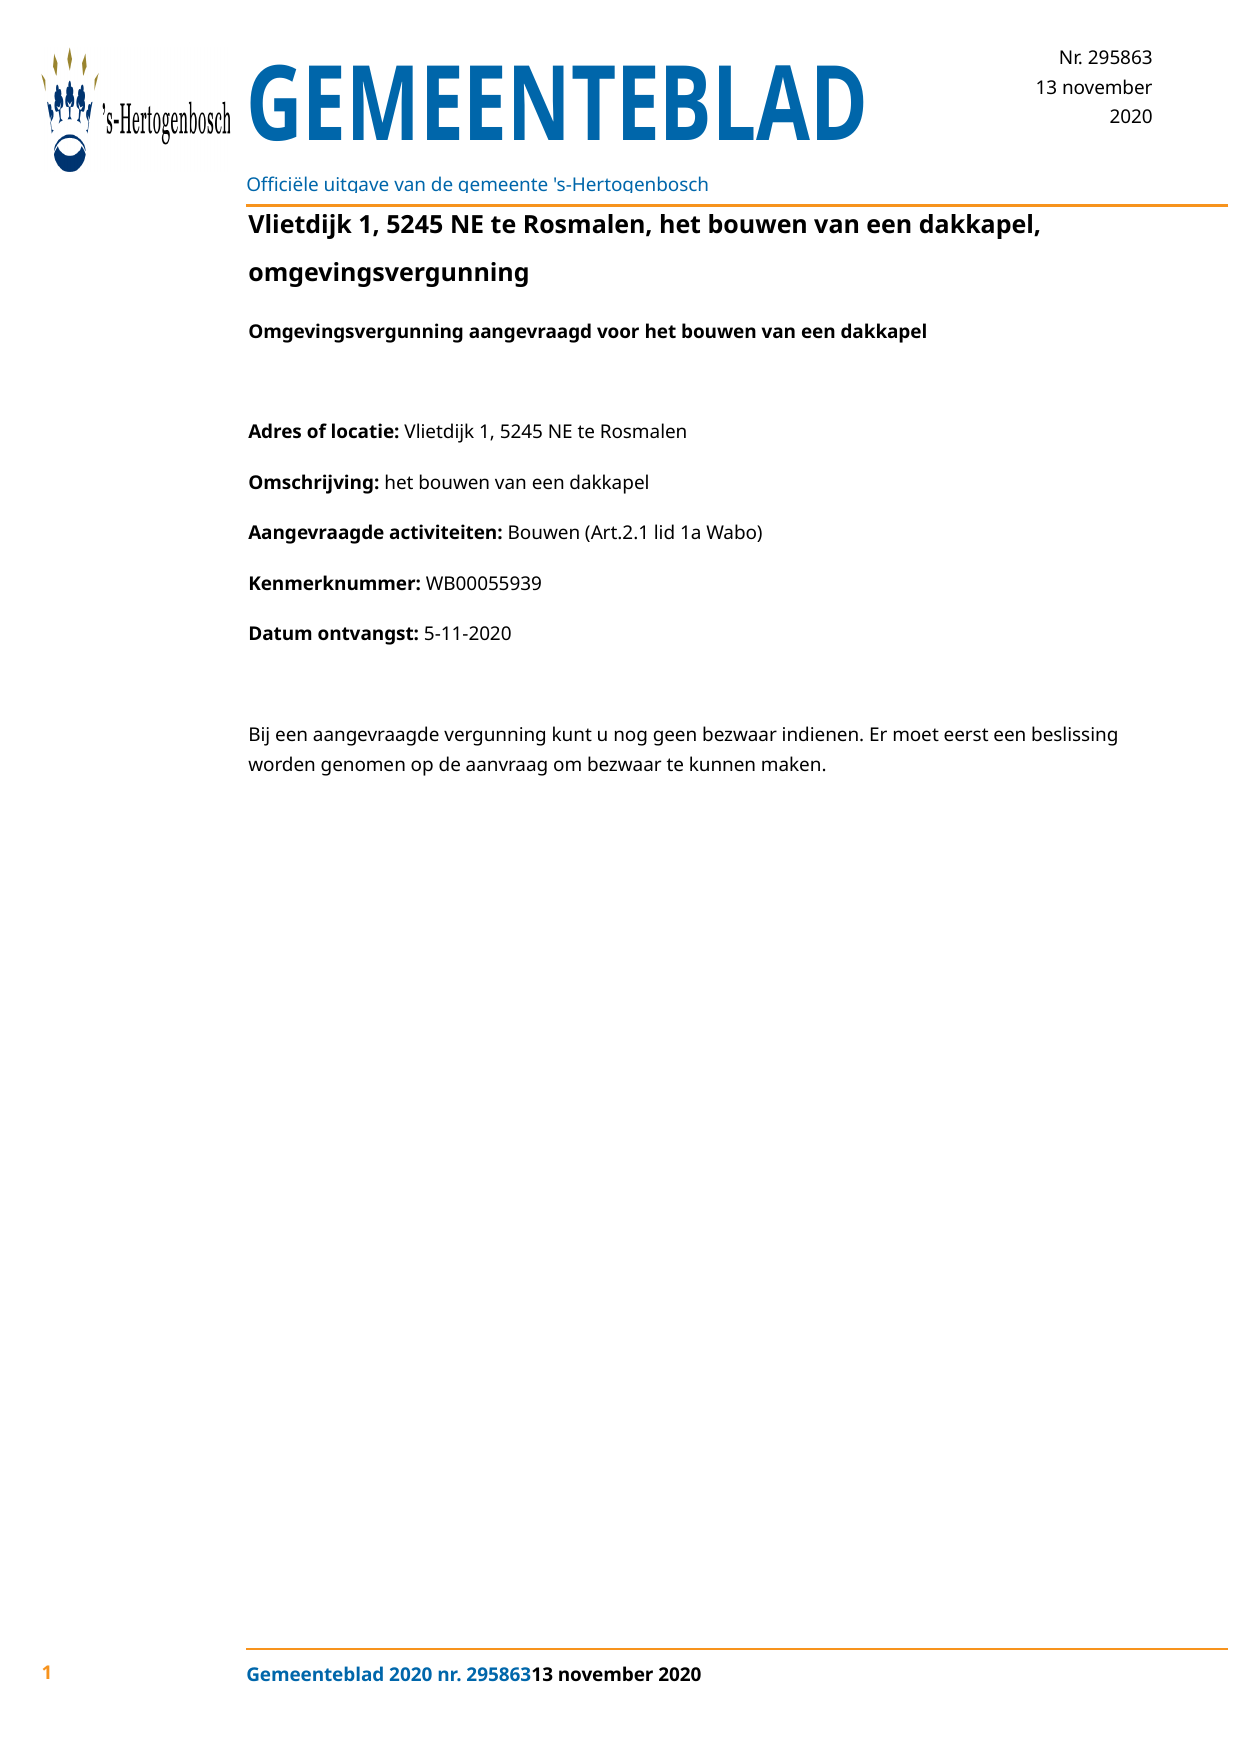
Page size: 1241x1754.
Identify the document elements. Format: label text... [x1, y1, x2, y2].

text Omgevingsvergunning aangevraagd voor het bouwen van een dakkapel [248, 318, 1152, 344]
text Kenmerknummer: WB00055939 [248, 570, 1152, 596]
text Aangevraagde activiteiten: Bouwen (Art.2.1 lid 1a Wabo) [248, 519, 1152, 545]
text Datum ontvangst: 5-11-2020 [248, 620, 1152, 646]
text Vlietdijk 1, 5245 NE te Rosmalen, het bouwen van een dakkapel, omgevingsvergunning [248, 207, 1152, 288]
text Adres of locatie: Vlietdijk 1, 5245 NE te Rosmalen [248, 419, 1152, 444]
text Omschrijving: het bouwen van een dakkapel [248, 469, 1152, 495]
text Bij een aangevraagde vergunning kunt u nog geen bezwaar indienen. Er moet eerst een beslissing worden genomen op de aanvraag om bezwaar te kunnen maken. [248, 721, 1152, 777]
picture [41, 47, 231, 172]
